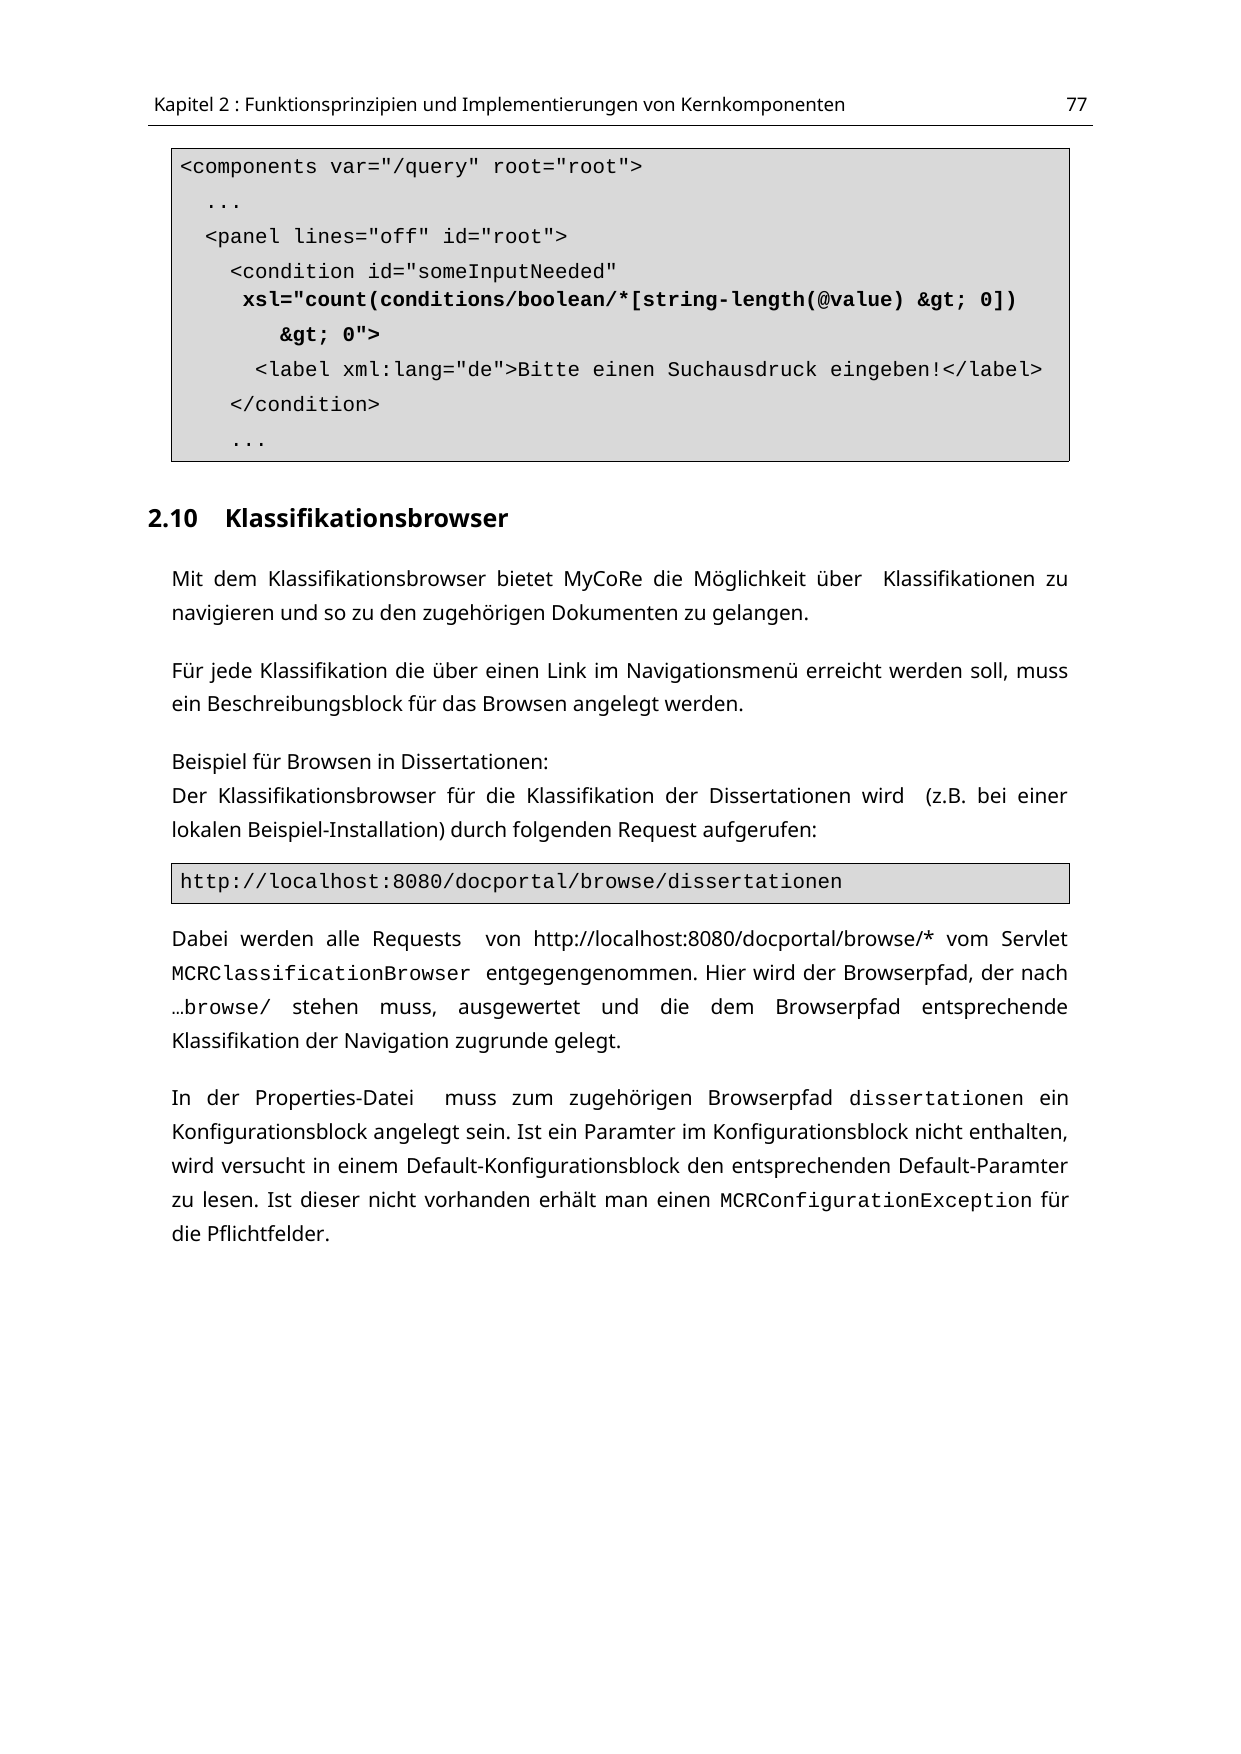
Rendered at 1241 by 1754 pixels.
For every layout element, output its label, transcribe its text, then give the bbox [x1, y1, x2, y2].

text Für jede Klassifikation die über einen Link im Navigationsmenü erreicht werden soll, muss ein Beschreibungsblock für das Browsen angelegt werden. [171, 656, 1069, 718]
text </condition> [172, 386, 1069, 418]
text http://localhost:8080/docportal/browse/dissertationen [172, 864, 1069, 903]
text ... [172, 183, 1069, 214]
text In der Properties-Datei muss zum zugehörigen Browserpfad dissertationen ein Konfigurationsblock angelegt sein. Ist ein Paramter im Konfigurationsblock nicht enthalten, wird versucht in einem Default-Konfigurationsblock den entsprechenden Default-Paramter zu lesen. Ist dieser nicht vorhanden erhält man einen MCRConfigurationException für die Pflichtfelder. [171, 1083, 1069, 1248]
text &gt; 0"> [172, 316, 1069, 348]
text Mit dem Klassifikationsbrowser bietet MyCoRe die Möglichkeit über Klassifikationen zu navigieren und so zu den zugehörigen Dokumenten zu gelangen. [171, 564, 1069, 627]
text ... [172, 421, 1069, 461]
text <condition id="someInputNeeded" xsl="count(conditions/boolean/*[string-length(@value) &gt; 0]) [172, 253, 1069, 313]
text Beispiel für Browsen in Dissertationen: Der Klassifikationsbrowser für die Klassifikation der Dissertationen wird (z.B. bei einer lokalen Beispiel-Installation) durch folgenden Request aufgerufen: [171, 747, 1069, 843]
text Dabei werden alle Requests von http://localhost:8080/docportal/browse/* vom Servlet MCRClassificationBrowser entgegengenommen. Hier wird der Browserpfad, der nach …browse/ stehen muss, ausgewertet und die dem Browserpfad entsprechende Klassifikation der Navigation zugrunde gelegt. [171, 924, 1069, 1054]
text <components var="/query" root="root"> [172, 149, 1069, 179]
text <panel lines="off" id="root"> [172, 218, 1069, 249]
text <label xml:lang="de">Bitte einen Suchausdruck eingeben!</label> [172, 351, 1069, 383]
subtitle Klassifikationsbrowser [148, 500, 1092, 534]
